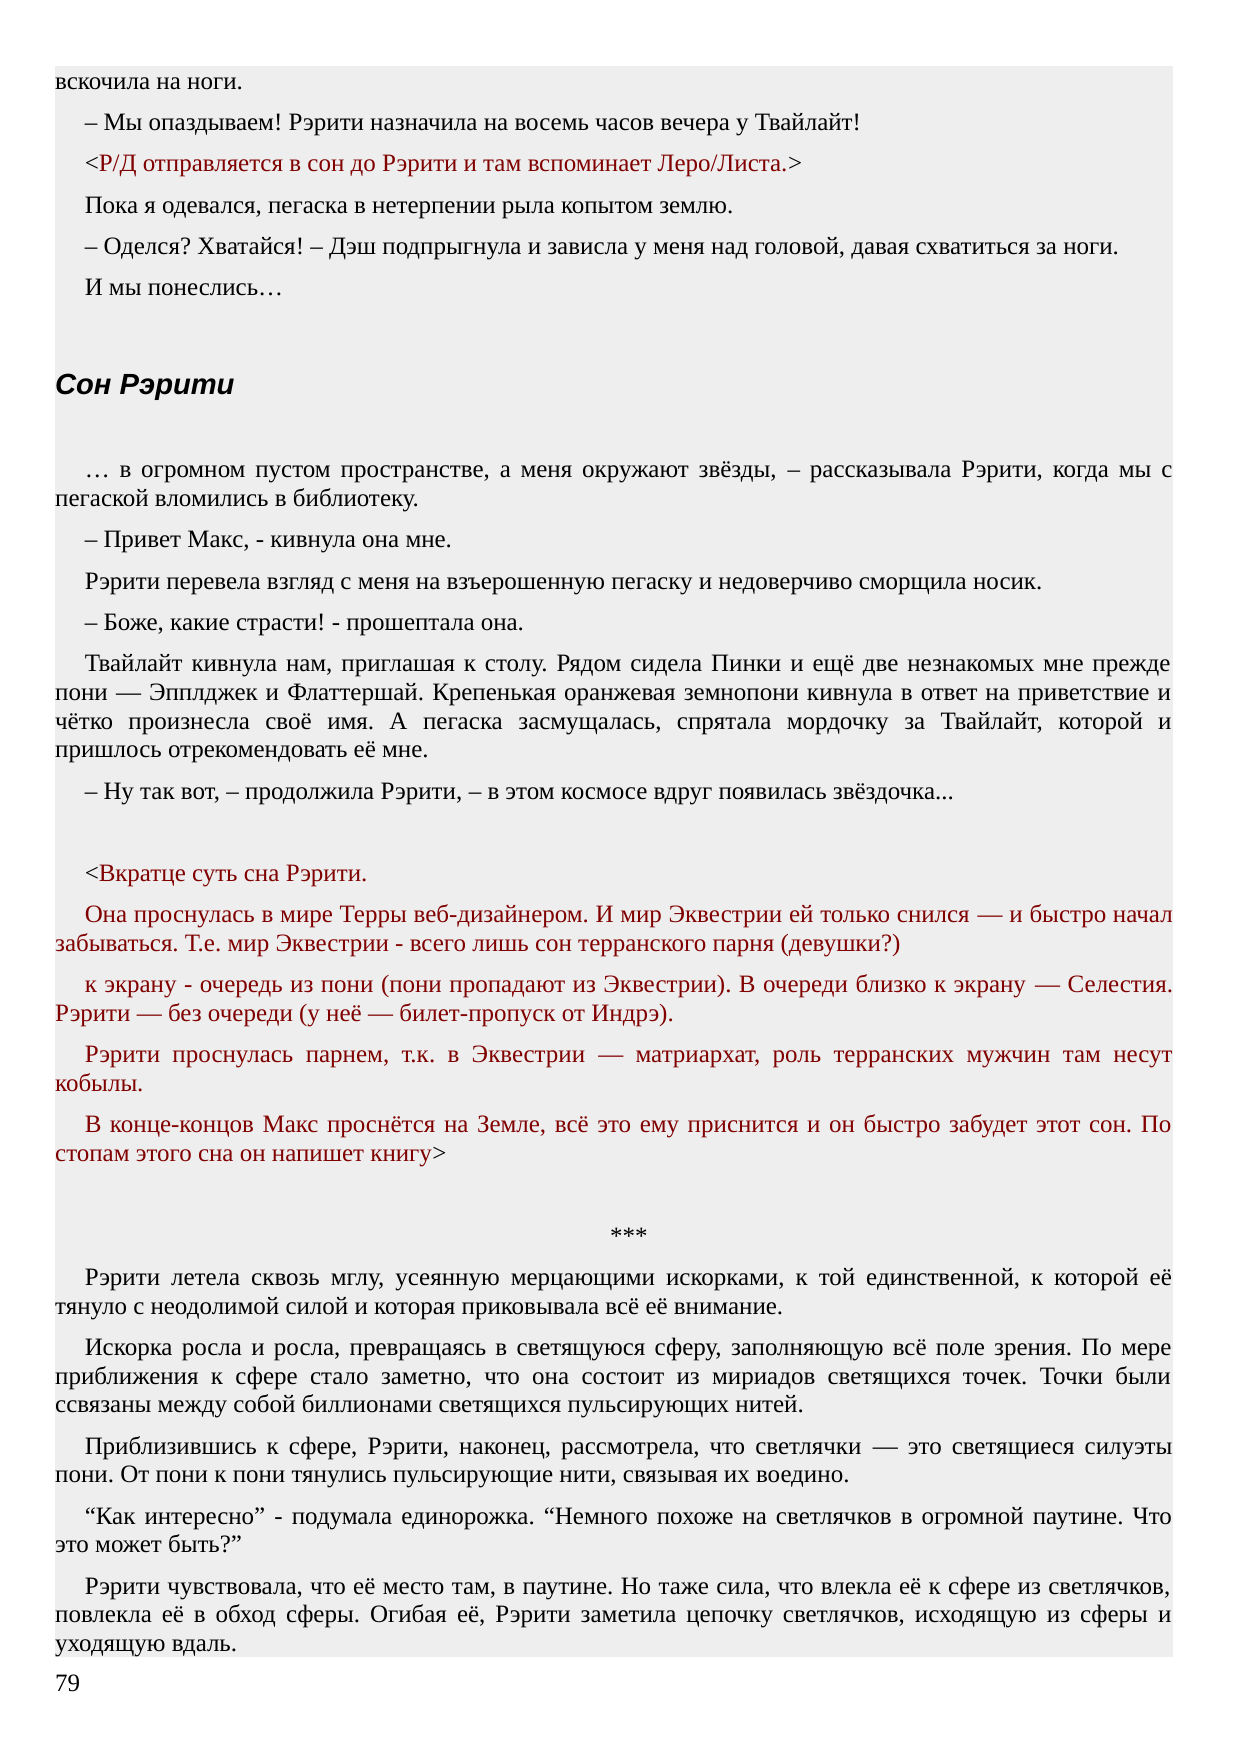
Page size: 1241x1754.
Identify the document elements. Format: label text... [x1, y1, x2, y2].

text В конце-концов Макс проснётся на Земле, всё это ему приснится и он быстро забудет этот сон. По стопам этого сна он напишет книгу> [55, 1109, 1173, 1167]
text – Привет Макс, - кивнула она мне. [55, 524, 1173, 553]
subtitle Сон Рэрити [55, 367, 1173, 401]
text вскочила на ноги. [55, 66, 1173, 95]
text … в огромном пустом пространстве, а меня окружают звёзды, – рассказывала Рэрити, когда мы с пегаской вломились в библиотеку. [55, 454, 1173, 512]
text Рэрити летела сквозь мглу, усеянную мерцающими искорками, к той единственной, к которой её тянуло с неодолимой силой и которая приковывала всё её внимание. [55, 1262, 1173, 1319]
text Искорка росла и росла, превращаясь в светящуюся сферу, заполняющую всё поле зрения. По мере приближения к сфере стало заметно, что она состоит из мириадов светящихся точек. Точки были ссвязаны между собой биллионами светящихся пульсирующих нитей. [55, 1332, 1173, 1418]
text Рэрити перевела взгляд с меня на взъерошенную пегаску и недоверчиво сморщила носик. [55, 566, 1173, 594]
text – Ну так вот, – продолжила Рэрити, – в этом космосе вдруг появилась звёздочка... [55, 776, 1173, 804]
text “Как интересно” - подумала единорожка. “Немного похоже на светлячков в огромной паутине. Что это может быть?” [55, 1501, 1173, 1558]
text Рэрити чувствовала, что её место там, в паутине. Но таже сила, что влекла её к сфере из светлячков, повлекла её в обход сферы. Огибая её, Рэрити заметила цепочку светлячков, исходящую из сферы и уходящую вдаль. [55, 1571, 1173, 1657]
text – Оделся? Хватайся! – Дэш подпрыгнула и зависла у меня над головой, давая схватиться за ноги. [55, 231, 1173, 260]
text Приблизившись к сфере, Рэрити, наконец, рассмотрела, что светлячки — это светящиеся силуэты пони. От пони к пони тянулись пульсирующие нити, связывая их воедино. [55, 1431, 1173, 1488]
text *** [55, 1221, 1173, 1249]
text Рэрити проснулась парнем, т.к. в Эквестрии — матриархат, роль терранских мужчин там несут кобылы. [55, 1039, 1173, 1097]
text – Боже, какие страсти! - прошептала она. [55, 607, 1173, 636]
text Твайлайт кивнула нам, приглашая к столу. Рядом сидела Пинки и ещё две незнакомых мне прежде пони — Эпплджек и Флаттершай. Крепенькая оранжевая земнопони кивнула в ответ на приветствие и чётко произнесла своё имя. А пегаска засмущалась, спрятала мордочку за Твайлайт, которой и пришлось отрекомендовать её мне. [55, 648, 1173, 763]
text <Вкратце суть сна Рэрити. [55, 858, 1173, 887]
text Пока я одевался, пегаска в нетерпении рыла копытом землю. [55, 190, 1173, 218]
text к экрану - очередь из пони (пони пропадают из Эквестрии). В очереди близко к экрану — Селестия. Рэрити — без очереди (у неё — билет-пропуск от Индрэ). [55, 969, 1173, 1027]
text И мы понеслись… [55, 272, 1173, 301]
text <Р/Д отправляется в сон до Рэрити и там вспоминает Леро/Листа.> [55, 148, 1173, 177]
text Она проснулась в мире Терры веб-дизайнером. И мир Эквестрии ей только снился — и быстро начал забываться. Т.е. мир Эквестрии - всего лишь сон терранского парня (девушки?) [55, 899, 1173, 957]
text – Мы опаздываем! Рэрити назначила на восемь часов вечера у Твайлайт! [55, 107, 1173, 136]
